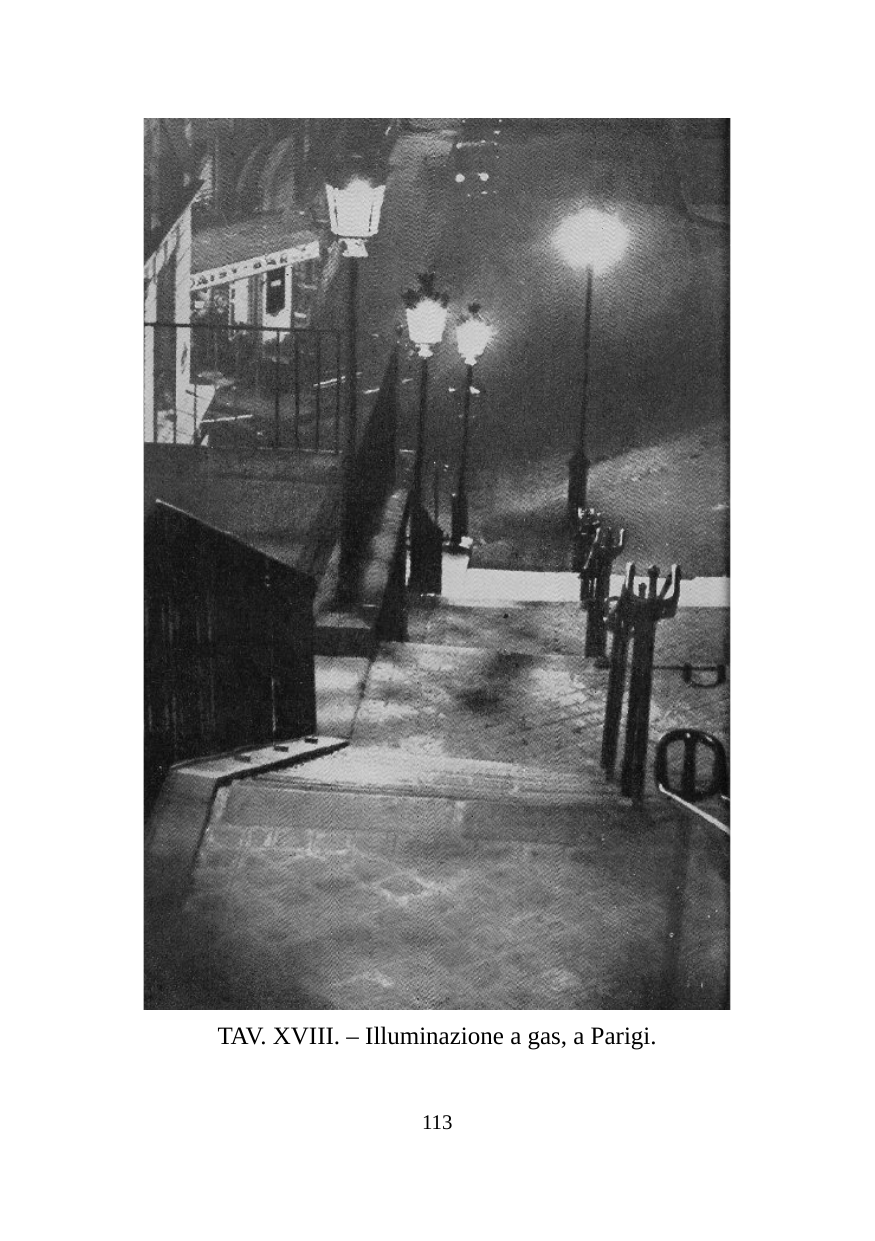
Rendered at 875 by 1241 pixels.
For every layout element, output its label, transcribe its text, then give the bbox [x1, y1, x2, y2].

picture [143, 118, 731, 1010]
text TAV. XVIII. – Illuminazione a gas, a Parigi. [106, 1010, 768, 1050]
